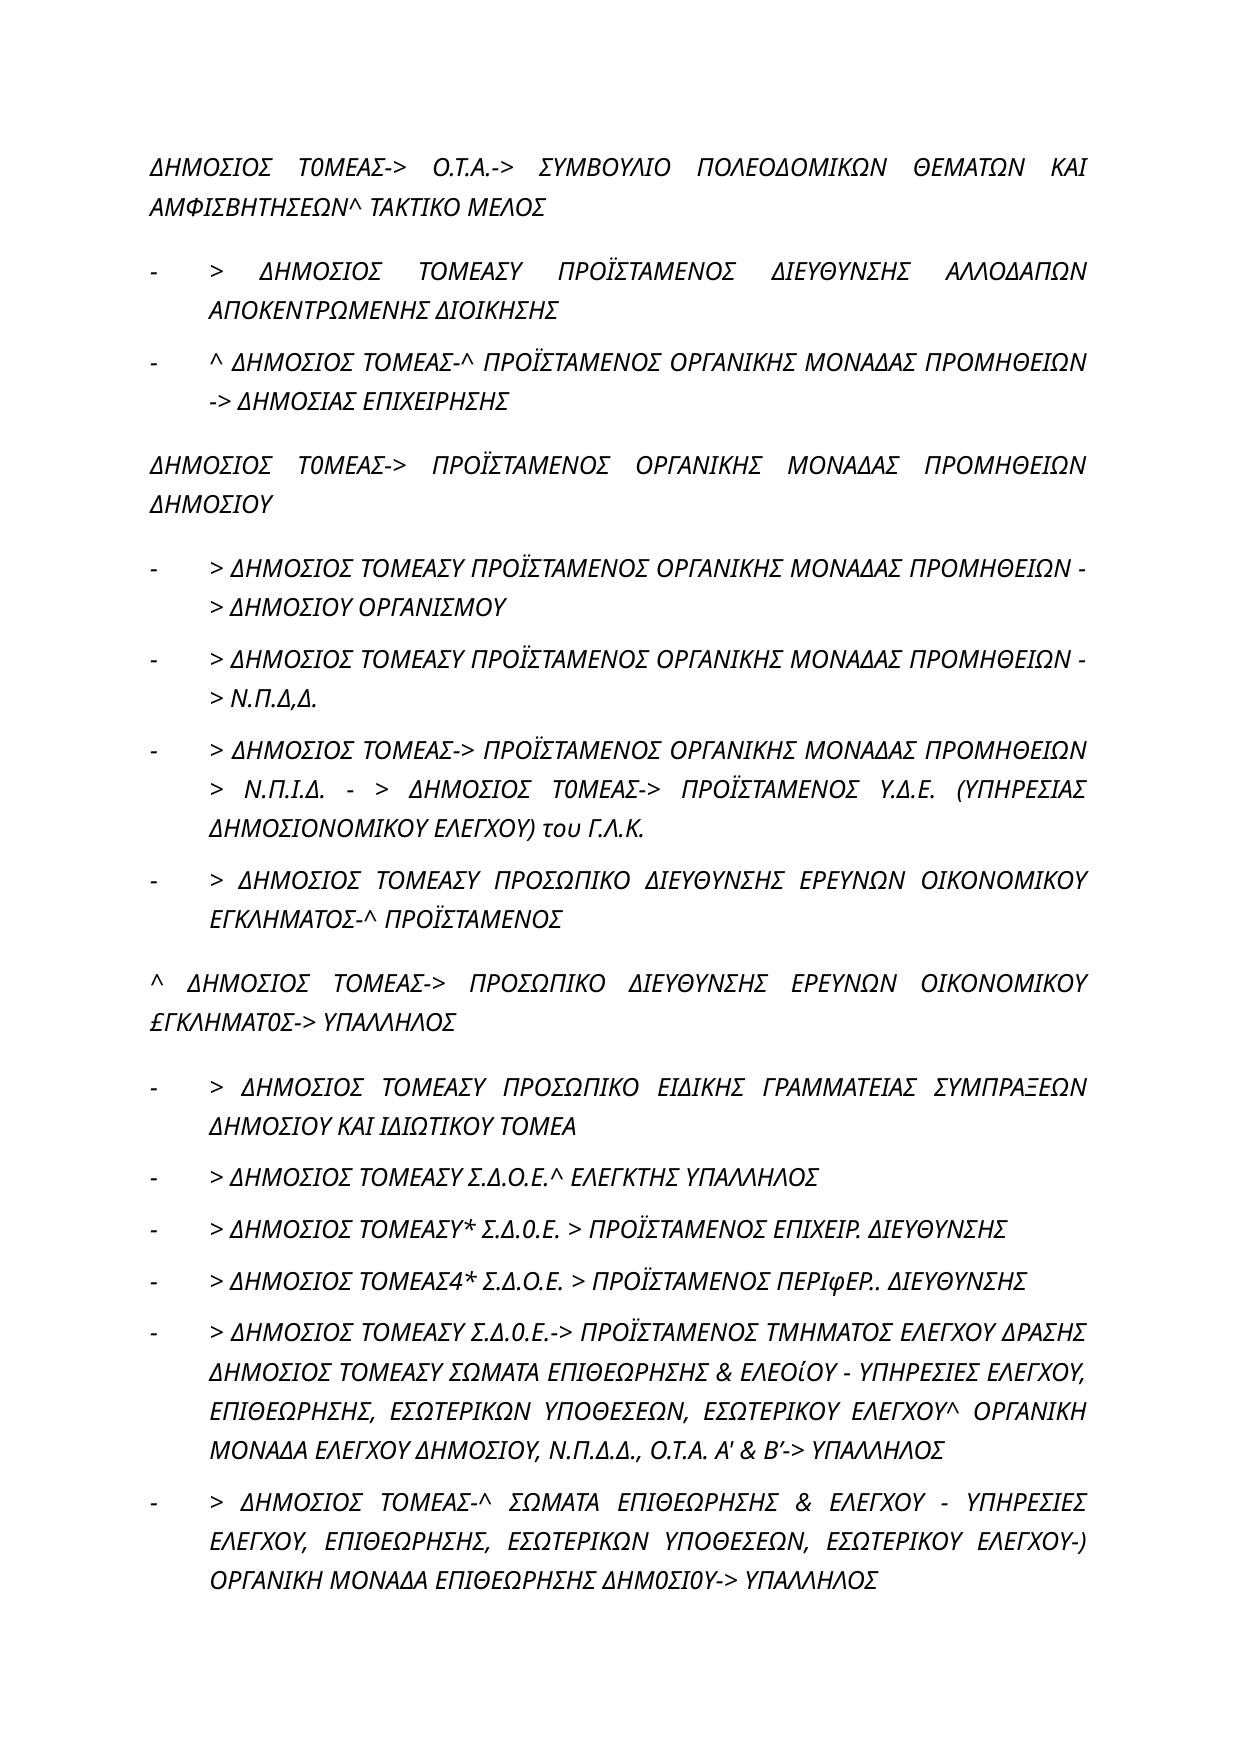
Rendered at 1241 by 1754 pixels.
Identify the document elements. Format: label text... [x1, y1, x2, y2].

list - > ΔΗΜΟΣΙΟΣ ΤΟΜΕΑΣΥ ΠΡΟΪΣΤΑΜΕΝΟΣ ΔΙΕΥΘΥΝΣΗΣ ΑΛΛΟΔΑΠΩΝ ΑΠΟΚΕΝΤΡΩΜΕΝΗΣ ΔΙΟΙΚΗΣΗΣ [150, 253, 1090, 327]
list - ^ ΔΗΜΟΣΙΟΣ ΤΟΜΕΑΣ-^ ΠΡΟΪΣΤΑΜΕΝΟΣ ΟΡΓΑΝΙΚΗΣ ΜΟΝΑΔΑΣ ΠΡΟΜΗΘΕΙΩΝ -> ΔΗΜΟΣΙΑΣ ΕΠΙΧΕΙΡΗΣΗΣ [150, 344, 1090, 417]
text ΔΗΜΟΣΙΟΣ Τ0ΜΕΑΣ-> ΠΡΟΪΣΤΑΜΕΝΟΣ ΟΡΓΑΝΙΚΗΣ ΜΟΝΑΔΑΣ ΠΡΟΜΗΘΕΙΩΝ ΔΗΜΟΣΙΟΥ [150, 447, 1090, 521]
list - > ΔΗΜΟΣΙΟΣ ΤΟΜΕΑΣ-> ΠΡΟΪΣΤΑΜΕΝΟΣ ΟΡΓΑΝΙΚΗΣ ΜΟΝΑΔΑΣ ΠΡΟΜΗΘΕΙΩΝ > Ν.Π.Ι.Δ. - > ΔΗΜΟΣΙΟΣ Τ0ΜΕΑΣ-> ΠΡΟΪΣΤΑΜΕΝΟΣ Υ.Δ.Ε. (ΥΠΗΡΕΣΙΑΣ ΔΗΜΟΣΙΟΝΟΜΙΚΟΥ ΕΛΕΓΧΟΥ) του Γ.Λ.Κ. [150, 732, 1090, 845]
text ^ ΔΗΜΟΣΙΟΣ TOMΕΑΣ-> ΠΡΟΣΩΠΙΚΟ ΔΙΕΥΘΥΝΣΗΣ ΕΡΕΥΝΩΝ ΟΙΚΟΝΟΜΙΚΟΥ £ΓΚΛΗΜΑΤ0Σ-> ΥΠΑΛΛΗΛΟΣ [150, 966, 1090, 1039]
text ΔΗΜΟΣΙΟΣ Τ0ΜΕΑΣ-> Ο.Τ.Α.-> ΣΥΜΒΟΥΛΙΟ ΠΟΛΕΟΔΟΜΙΚΩΝ ΘΕΜΑΤΩΝ ΚΑΙ ΑΜΦΙΣΒΗΤΗΣΕΩΝ^ ΤΑΚΤΙΚΟ ΜΕΛΟΣ [150, 150, 1090, 223]
list - > ΔΗΜΟΣΙΟΣ ΤΟΜΕΑΣ-^ ΣΩΜΑΤΑ ΕΠΙΘΕΩΡΗΣΗΣ & ΕΛΕΓΧΟΥ - ΥΠΗΡΕΣΙΕΣ ΕΛΕΓΧΟΥ, ΕΠΙΘΕΩΡΗΣΗΣ, ΕΣΩΤΕΡΙΚΩΝ ΥΠΟΘΕΣΕΩΝ, ΕΣΩΤΕΡΙΚΟΥ ΕΛΕΓΧΟΥ-) ΟΡΓΑΝΙΚΗ ΜΟΝΑΔΑ ΕΠΙΘΕΩΡΗΣΗΣ ΔΗΜ0ΣΙ0Υ-> ΥΠΑΛΛΗΛΟΣ [150, 1484, 1090, 1597]
list - > ΔΗΜΟΣΙΟΣ ΤΟΜΕΑΣ4* Σ.Δ.Ο.Ε. > ΠΡΟΪΣΤΑΜΕΝΟΣ ΠΕΡΙφΕΡ.. ΔΙΕΥΘΥΝΣΗΣ [150, 1263, 1090, 1297]
list - > ΔΗΜΟΣΙΟΣ ΤΟΜΕΑΣΥ Σ.Δ.0.Ε.-> ΠΡΟΪΣΤΑΜΕΝΟΣ ΤΜΗΜΑΤΟΣ ΕΛΕΓΧΟΥ ΔΡΑΣΗΣ ΔΗΜΟΣΙΟΣ ΤΟΜΕΑΣΥ ΣΩΜΑΤΑ ΕΠΙΘΕΩΡΗΣΗΣ & ΕΛΕΟίΟΥ - ΥΠΗΡΕΣΙΕΣ ΕΛΕΓΧΟΥ, ΕΠΙΘΕΩΡΗΣΗΣ, ΕΣΩΤΕΡΙΚΩΝ ΥΠΟΘΕΣΕΩΝ, ΕΣΩΤΕΡΙΚΟΥ ΕΛΕΓΧΟΥ^ ΟΡΓΑΝΙΚΗ ΜΟΝΑΔΑ ΕΛΕΓΧΟΥ ΔΗΜΟΣΙΟΥ, Ν.Π.Δ.Δ., Ο.Τ.Α. Α' & Β’-> ΥΠΑΛΛΗΛΟΣ [150, 1315, 1090, 1467]
list - > ΔΗΜΟΣΙΟΣ ΤΟΜΕΑΣΥ ΠΡΟΪΣΤΑΜΕΝΟΣ ΟΡΓΑΝΙΚΗΣ ΜΟΝΑΔΑΣ ΠΡΟΜΗΘΕΙΩΝ -> ΔΗΜΟΣΙΟΥ ΟΡΓΑΝΙΣΜΟΥ [150, 551, 1090, 624]
list - > ΔΗΜΟΣΙΟΣ ΤΟΜΕΑΣΥ ΠΡΟΣΩΠΙΚΟ ΔΙΕΥΘΥΝΣΗΣ ΕΡΕΥΝΩΝ ΟΙΚΟΝΟΜΙΚΟΥ ΕΓΚΛΗΜΑΤΟΣ-^ ΠΡΟΪΣΤΑΜΕΝΟΣ [150, 862, 1090, 936]
list - > ΔΗΜΟΣΙΟΣ ΤΟΜΕΑΣΥ ΠΡΟΣΩΠΙΚΟ ΕΙΔΙΚΗΣ ΓΡΑΜΜΑΤΕΙΑΣ ΣΥΜΠΡΑΞΕΩΝ ΔΗΜΟΣΙΟΥ ΚΑΙ ΙΔΙΩΤΙΚΟΥ ΤΟΜΕΑ [150, 1069, 1090, 1142]
list - > ΔΗΜΟΣΙΟΣ ΤΟΜΕΑΣΥ* Σ.Δ.0.Ε. > ΠΡΟΪΣΤΑΜΕΝΟΣ ΕΠΙΧΕΙΡ. ΔΙΕΥΘΥΝΣΗΣ [150, 1212, 1090, 1246]
list - > ΔΗΜΟΣΙΟΣ ΤΟΜΕΑΣΥ Σ.Δ.Ο.Ε.^ ΕΛΕΓΚΤΗΣ ΥΠΑΛΛΗΛΟΣ [150, 1160, 1090, 1194]
list - > ΔΗΜΟΣΙΟΣ ΤΟΜΕΑΣΥ ΠΡΟΪΣΤΑΜΕΝΟΣ ΟΡΓΑΝΙΚΗΣ ΜΟΝΑΔΑΣ ΠΡΟΜΗΘΕΙΩΝ -> Ν.Π.Δ,Δ. [150, 642, 1090, 715]
